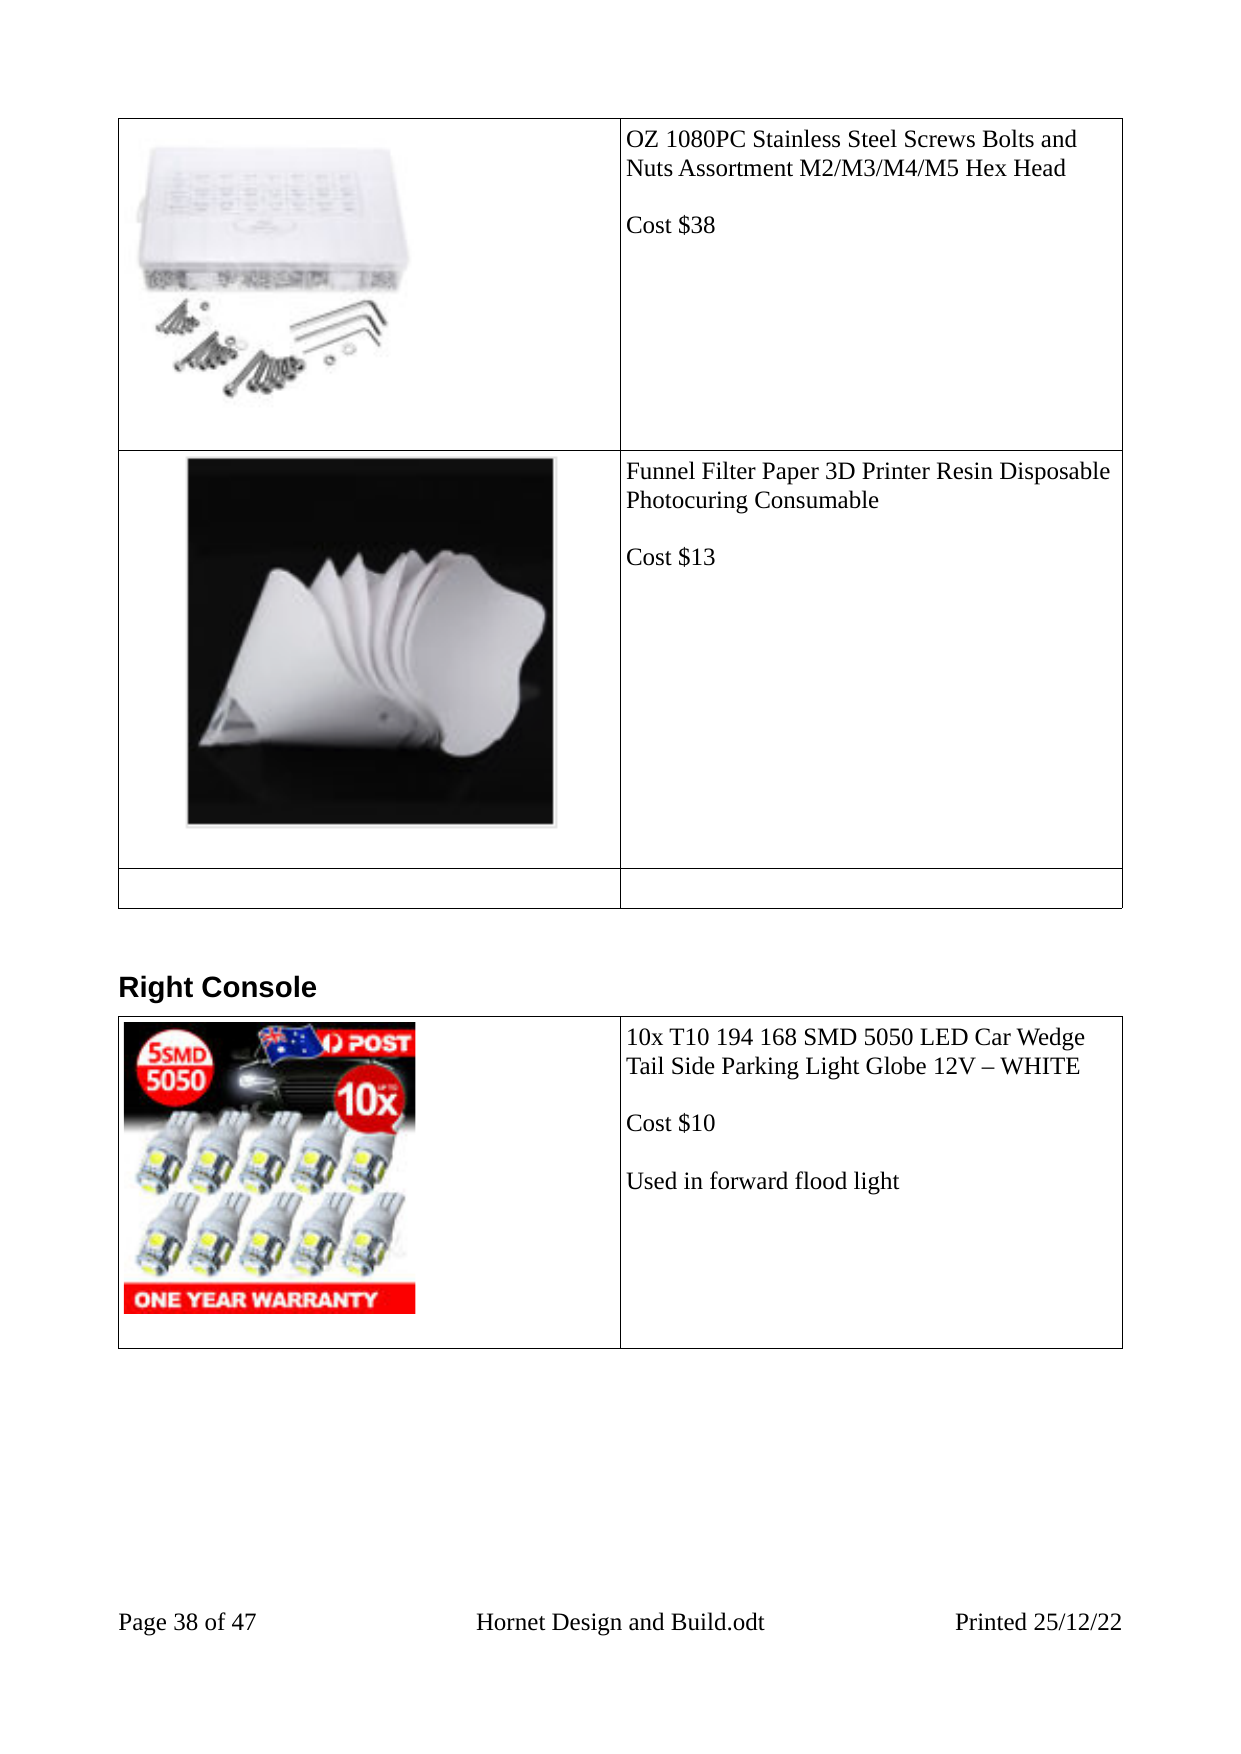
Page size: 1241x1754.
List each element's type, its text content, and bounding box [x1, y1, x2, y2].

table_header 10x T10 194 168 SMD 5050 LED Car Wedge Tail Side Parking Light Globe 12V – WHITE Cost $10 Used in forward flood light [621, 1017, 1122, 1348]
picture [176, 456, 562, 833]
table_cell [119, 451, 620, 867]
table_header [119, 1017, 620, 1348]
subtitle Right Console [118, 970, 1122, 1004]
table_cell [119, 119, 620, 450]
table_cell Funnel Filter Paper 3D Printer Resin Disposable Photocuring Consumable Cost $13 [621, 451, 1122, 867]
picture [123, 1022, 416, 1314]
table_cell [119, 869, 620, 908]
table_cell OZ 1080PC Stainless Steel Screws Bolts and Nuts Assortment M2/M3/M4/M5 Hex Head Cost $38 [621, 119, 1122, 450]
picture [123, 123, 416, 416]
table_cell [621, 869, 1122, 908]
